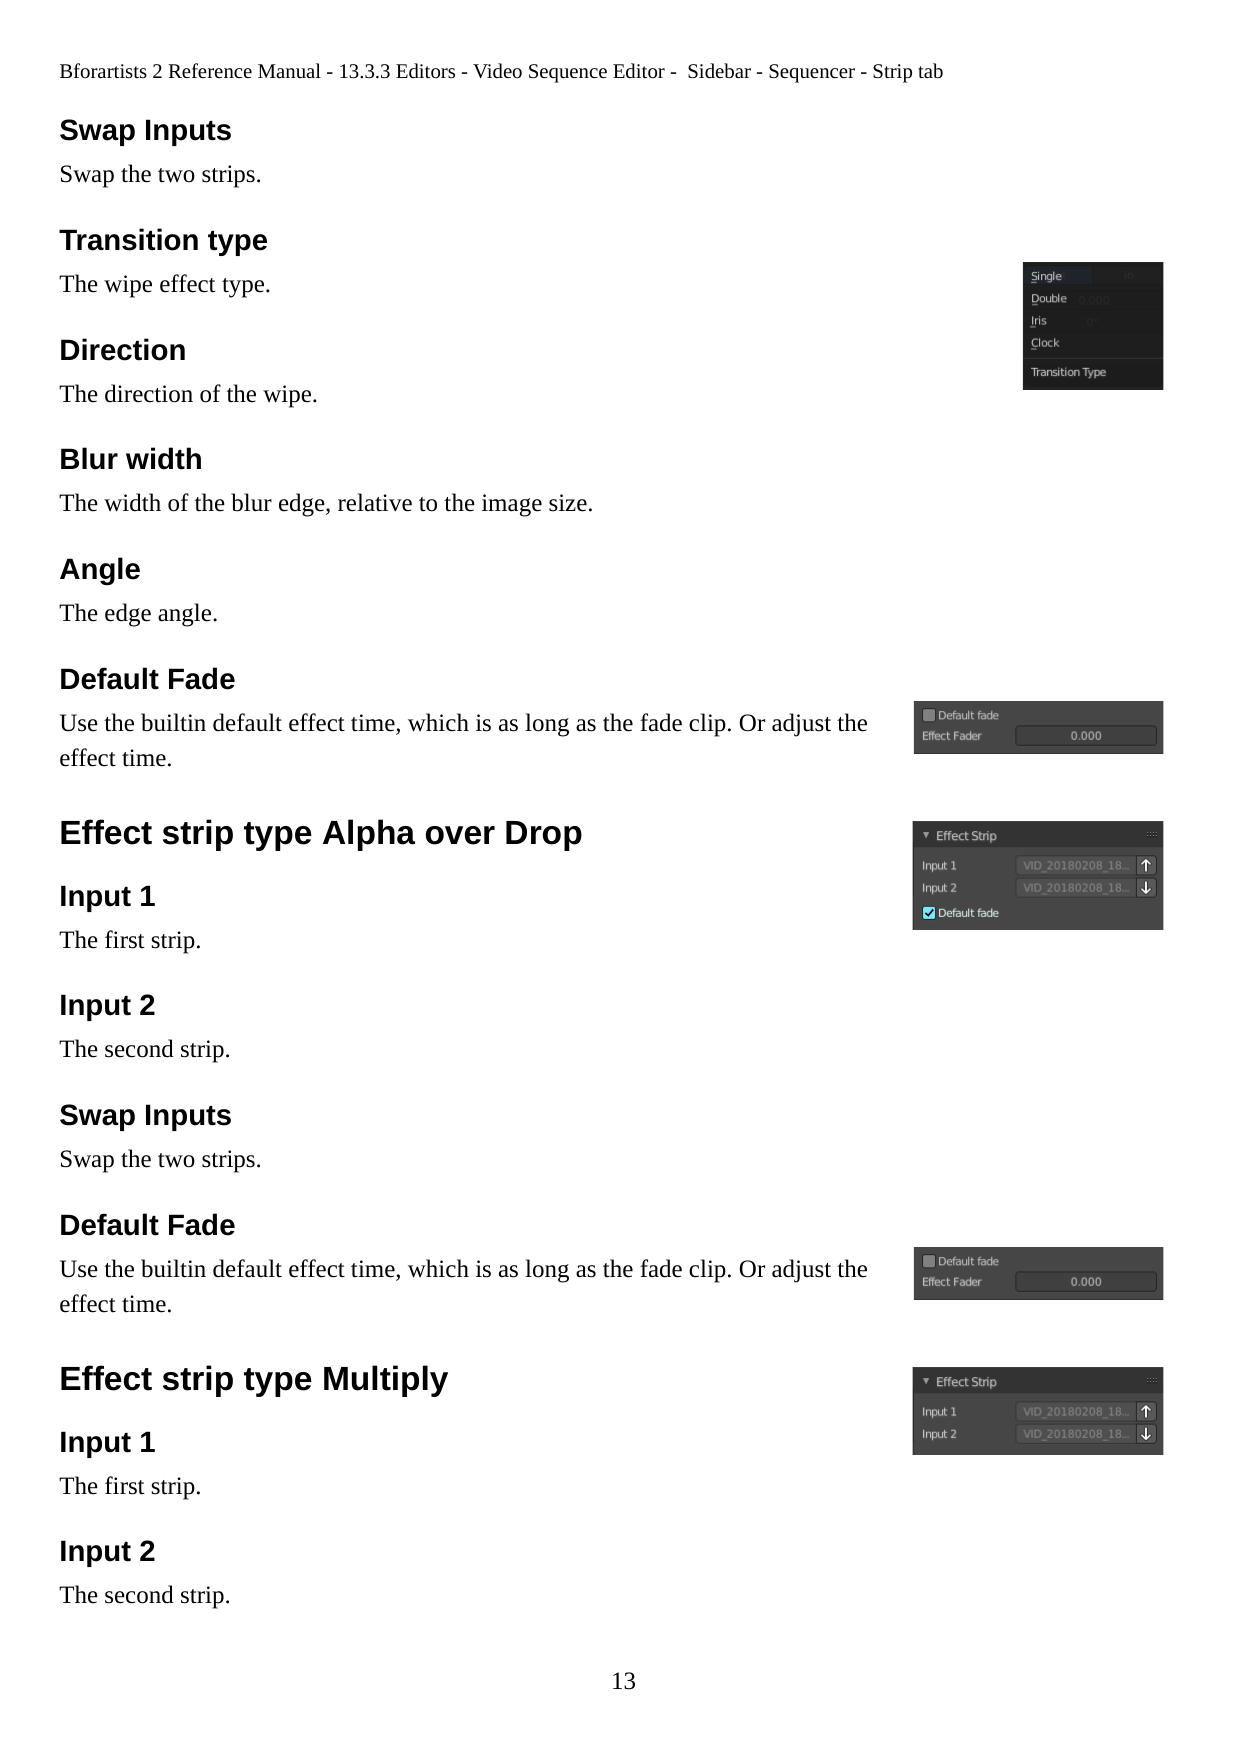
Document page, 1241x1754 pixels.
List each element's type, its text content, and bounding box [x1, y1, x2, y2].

subtitle Angle [59, 552, 1181, 586]
subtitle Effect strip type Multiply [59, 1359, 1181, 1397]
text The first strip. [59, 1471, 1181, 1499]
subtitle Swap Inputs [59, 113, 1181, 146]
text The second strip. [59, 1581, 1181, 1609]
picture [913, 701, 1164, 754]
picture [912, 1367, 1164, 1455]
text [1164, 269, 1181, 297]
text The edge angle. [59, 598, 1181, 627]
subtitle Direction [59, 332, 1022, 366]
subtitle [1164, 878, 1181, 912]
subtitle [1164, 332, 1181, 366]
subtitle Transition type [59, 222, 1181, 256]
text The direction of the wipe. [59, 379, 1181, 407]
text The width of the blur edge, relative to the image size. [59, 488, 1181, 517]
subtitle Swap Inputs [59, 1098, 1181, 1132]
picture [1022, 262, 1164, 390]
text The wipe effect type. [59, 269, 1022, 297]
subtitle Effect strip type Alpha over Drop [59, 813, 1181, 851]
text The first strip. [59, 925, 1181, 953]
subtitle Input 1 [59, 878, 912, 912]
subtitle Blur width [59, 442, 1181, 476]
subtitle Default Fade [59, 1208, 1181, 1242]
picture [913, 1247, 1164, 1300]
text Use the builtin default effect time, which is as long as the fade clip. Or adjust the effect time. [59, 708, 1181, 772]
subtitle Default Fade [59, 662, 1181, 696]
picture [912, 821, 1164, 930]
text The second strip. [59, 1034, 1181, 1063]
subtitle Input 1 [59, 1424, 1181, 1458]
subtitle Input 2 [59, 1534, 1181, 1568]
subtitle Input 2 [59, 988, 1181, 1022]
text Swap the two strips. [59, 159, 1181, 188]
text Swap the two strips. [59, 1144, 1181, 1173]
text Use the builtin default effect time, which is as long as the fade clip. Or adjust the effect time. [59, 1254, 1181, 1318]
